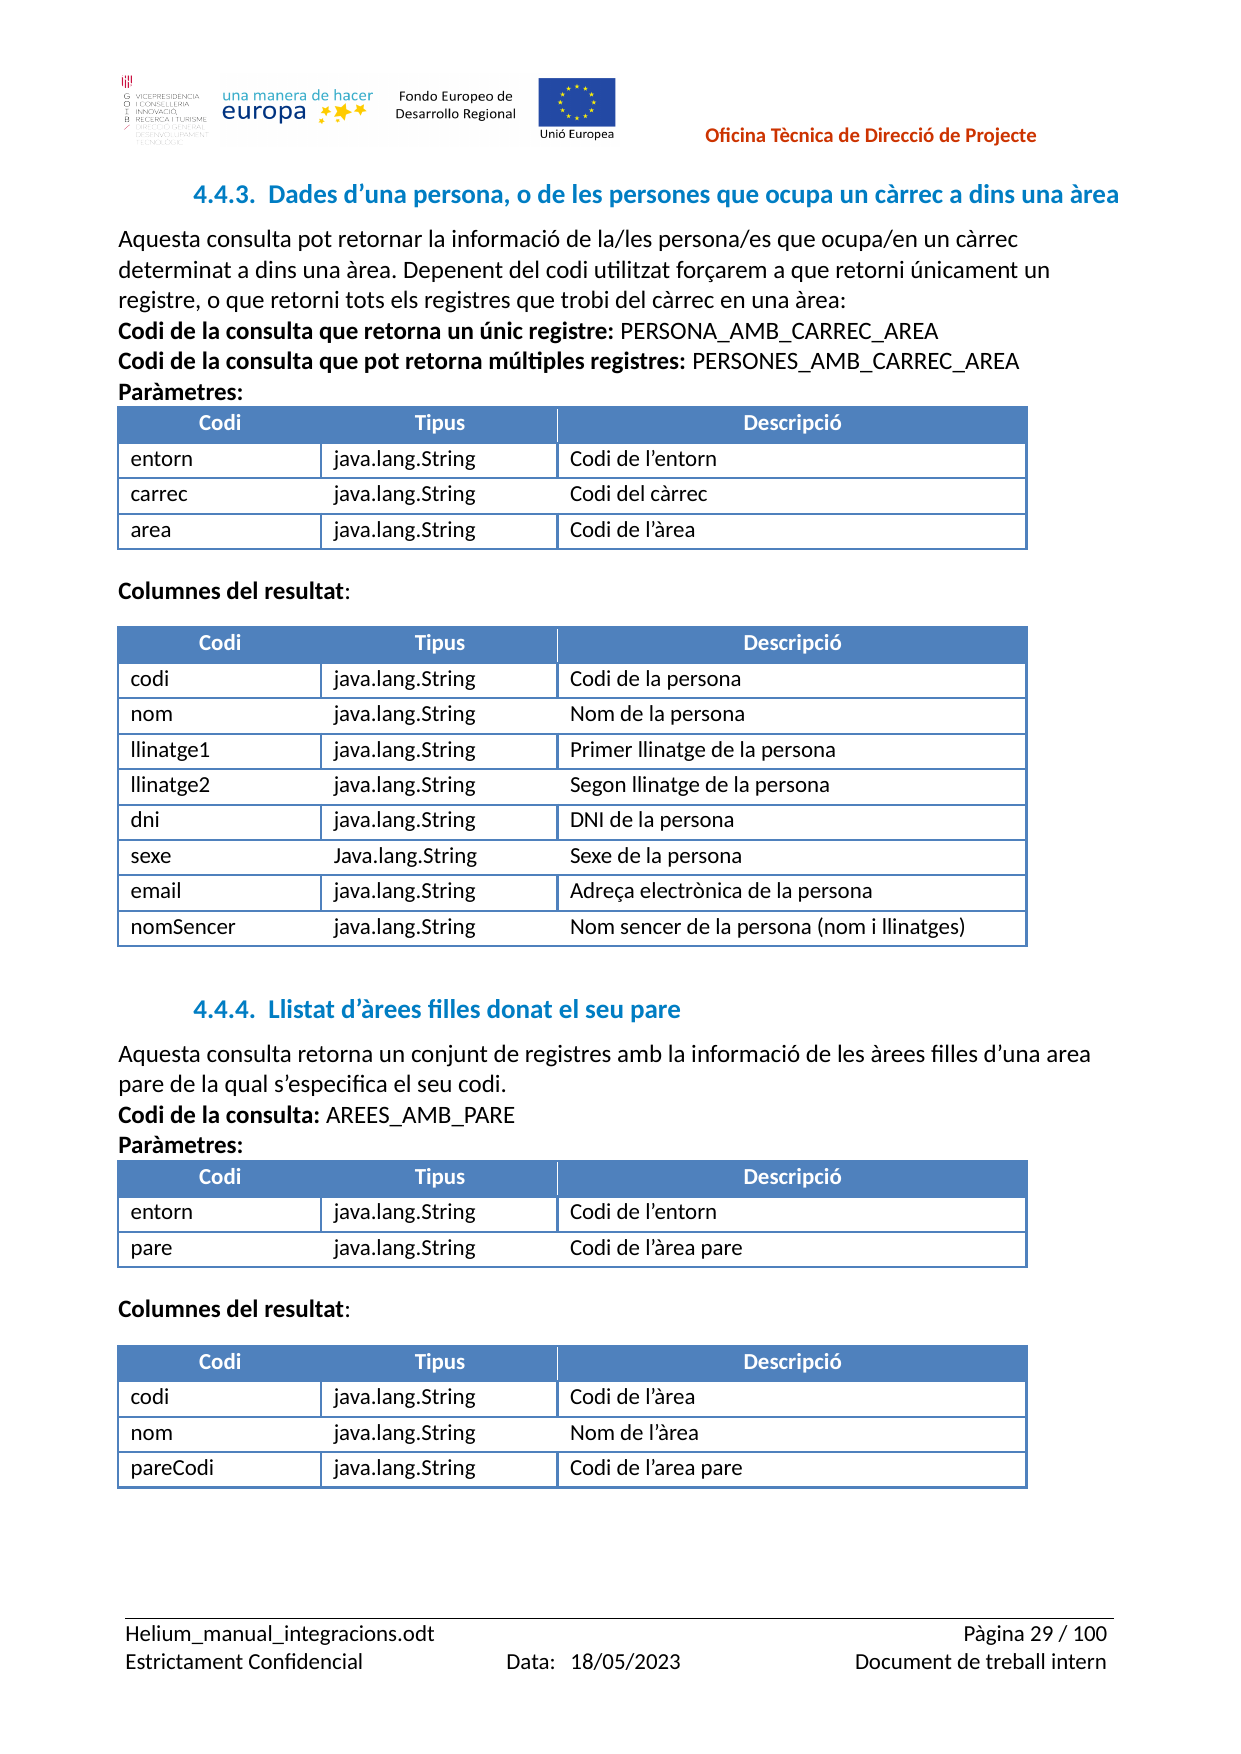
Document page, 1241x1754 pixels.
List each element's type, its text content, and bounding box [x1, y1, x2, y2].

text Codi de la consulta: AREES_AMB_PARE [118, 1099, 1122, 1129]
table_cell Codi de l’àrea [559, 1382, 1025, 1416]
table_cell Segon llinatge de la persona [558, 770, 1025, 803]
table_cell email [119, 876, 320, 910]
table_cell nom [119, 699, 321, 733]
table_cell java.lang.String [321, 1233, 557, 1266]
text Columnes del resultat: [118, 1293, 1122, 1324]
table_header Descripció [558, 1347, 1025, 1380]
table_cell java.lang.String [322, 444, 556, 477]
table_cell Nom de la persona [558, 699, 1025, 733]
table_cell java.lang.String [321, 912, 557, 945]
table_cell nomSencer [119, 912, 321, 945]
table_cell sexe [119, 841, 321, 874]
text Paràmetres: [118, 376, 1122, 406]
table_cell java.lang.String [322, 1453, 556, 1486]
table_cell Nom sencer de la persona (nom i llinatges) [558, 912, 1025, 945]
text Aquesta consulta retorna un conjunt de registres amb la informació de les àrees filles d’una area pare de la qual s’especifica el seu codi. [118, 1038, 1122, 1099]
table_cell pareCodi [119, 1453, 320, 1486]
table_cell Codi de l’entorn [559, 444, 1025, 477]
table_cell java.lang.String [322, 806, 556, 839]
picture [219, 73, 621, 147]
table_cell entorn [119, 444, 320, 477]
table_cell llinatge1 [119, 735, 320, 768]
table_header Tipus [321, 1347, 557, 1380]
table_cell carrec [119, 479, 321, 513]
table_cell entorn [119, 1198, 320, 1231]
table_header Codi [119, 629, 321, 662]
table_cell Java.lang.String [321, 841, 557, 874]
table_cell Codi de l’area pare [559, 1453, 1025, 1486]
table_cell java.lang.String [322, 1198, 556, 1231]
table_header Tipus [321, 629, 557, 662]
text Columnes del resultat: [118, 575, 1122, 606]
table_header Codi [119, 1162, 321, 1195]
table_cell Codi de l’àrea pare [558, 1233, 1025, 1266]
picture [118, 73, 213, 147]
table_cell java.lang.String [322, 664, 556, 697]
table_cell java.lang.String [321, 770, 557, 803]
table_cell java.lang.String [322, 876, 556, 910]
table_cell llinatge2 [119, 770, 321, 803]
table_cell Adreça electrònica de la persona [559, 876, 1025, 910]
table_header Codi [119, 1347, 321, 1380]
table_header Descripció [558, 629, 1025, 662]
table_cell Codi de la persona [559, 664, 1025, 697]
table_cell java.lang.String [321, 699, 557, 733]
table_cell java.lang.String [321, 1418, 557, 1451]
table_cell DNI de la persona [559, 806, 1025, 839]
text Codi de la consulta que retorna un únic registre: PERSONA_AMB_CARREC_AREA Codi de la consulta que pot retorna múltiples registres: PERSONES_AMB_CARREC_AREA [118, 315, 1122, 376]
text Aquesta consulta pot retornar la informació de la/les persona/es que ocupa/en un càrrec determinat a dins una àrea. Depenent del codi utilitzat forçarem a que retorni únicament un registre, o que retorni tots els registres que trobi del càrrec en una àrea: [118, 223, 1122, 315]
table_cell pare [119, 1233, 321, 1266]
subtitle Dades d’una persona, o de les persones que ocupa un càrrec a dins una àrea [193, 178, 1122, 211]
table_cell area [119, 515, 320, 548]
text Paràmetres: [118, 1129, 1122, 1160]
table_header Descripció [558, 409, 1025, 442]
table_cell java.lang.String [322, 1382, 556, 1416]
table_cell nom [119, 1418, 321, 1451]
table_cell java.lang.String [321, 479, 557, 513]
table_header Tipus [321, 409, 557, 442]
table_cell dni [119, 806, 320, 839]
table_cell Codi de l’entorn [559, 1198, 1025, 1231]
table_cell java.lang.String [322, 515, 556, 548]
subtitle Llistat d’àrees filles donat el seu pare [193, 992, 1122, 1025]
table_header Codi [119, 409, 321, 442]
table_header Descripció [558, 1162, 1025, 1195]
table_cell Codi de l’àrea [559, 515, 1025, 548]
table_cell Nom de l’àrea [558, 1418, 1025, 1451]
table_cell Sexe de la persona [558, 841, 1025, 874]
table_cell codi [119, 664, 320, 697]
table_cell Codi del càrrec [558, 479, 1025, 513]
table_cell codi [119, 1382, 320, 1416]
table_cell java.lang.String [322, 735, 556, 768]
table_cell Primer llinatge de la persona [559, 735, 1025, 768]
table_header Tipus [321, 1162, 557, 1195]
